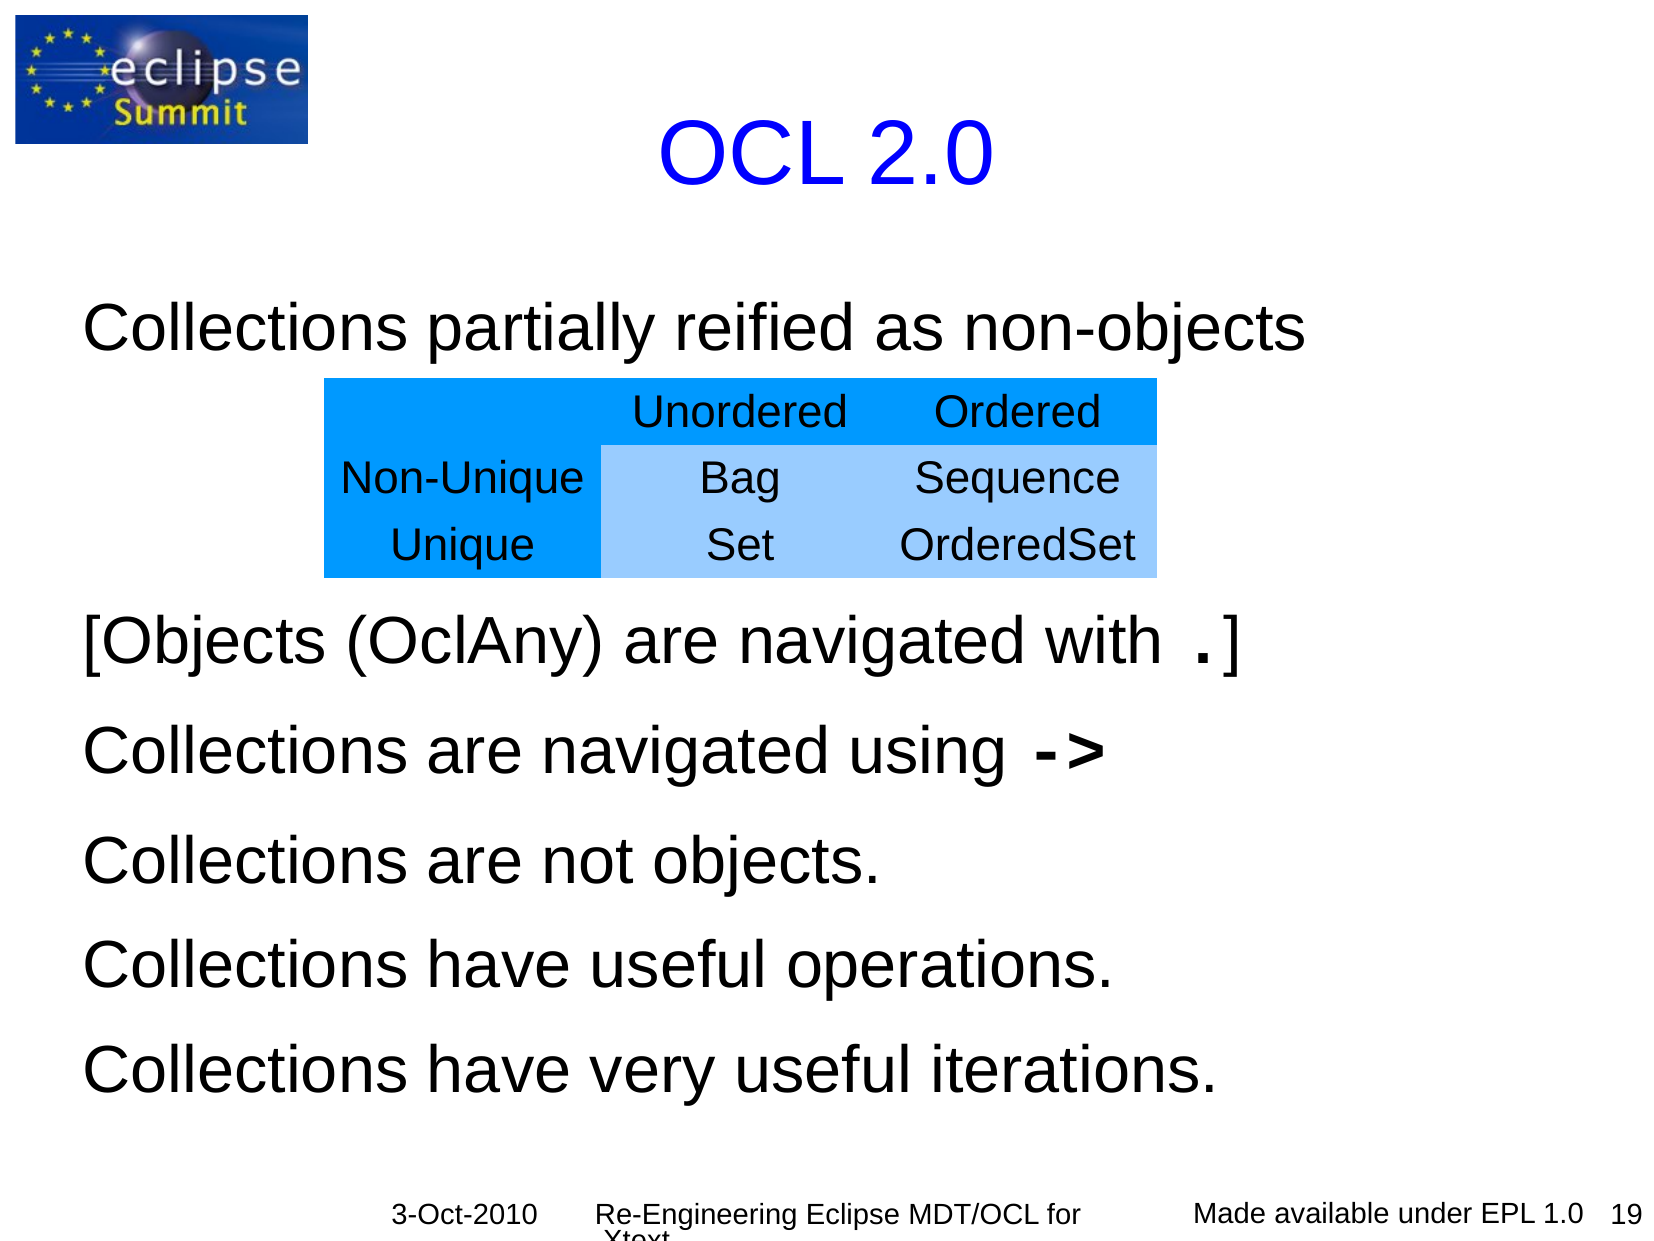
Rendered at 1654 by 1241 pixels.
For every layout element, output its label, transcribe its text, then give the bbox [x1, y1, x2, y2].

table_header Ordered [879, 378, 1157, 445]
table_header [324, 378, 601, 445]
table_cell Sequence [879, 445, 1157, 511]
picture [15, 15, 308, 144]
title OCL 2.0 [82, 56, 1571, 250]
table_cell Non-Unique [324, 445, 601, 511]
table_cell Set [601, 511, 879, 578]
table_cell Bag [601, 445, 879, 511]
table_header Unordered [601, 378, 879, 445]
list Collections partially reified as non-objects [Objects (OclAny) are navigated with .] Collections are navigated using -> Collections are not objects. Collections have useful operations. Collections have very useful iterations. [82, 290, 1571, 1211]
table_cell OrderedSet [879, 511, 1157, 578]
table_cell Unique [324, 511, 601, 578]
